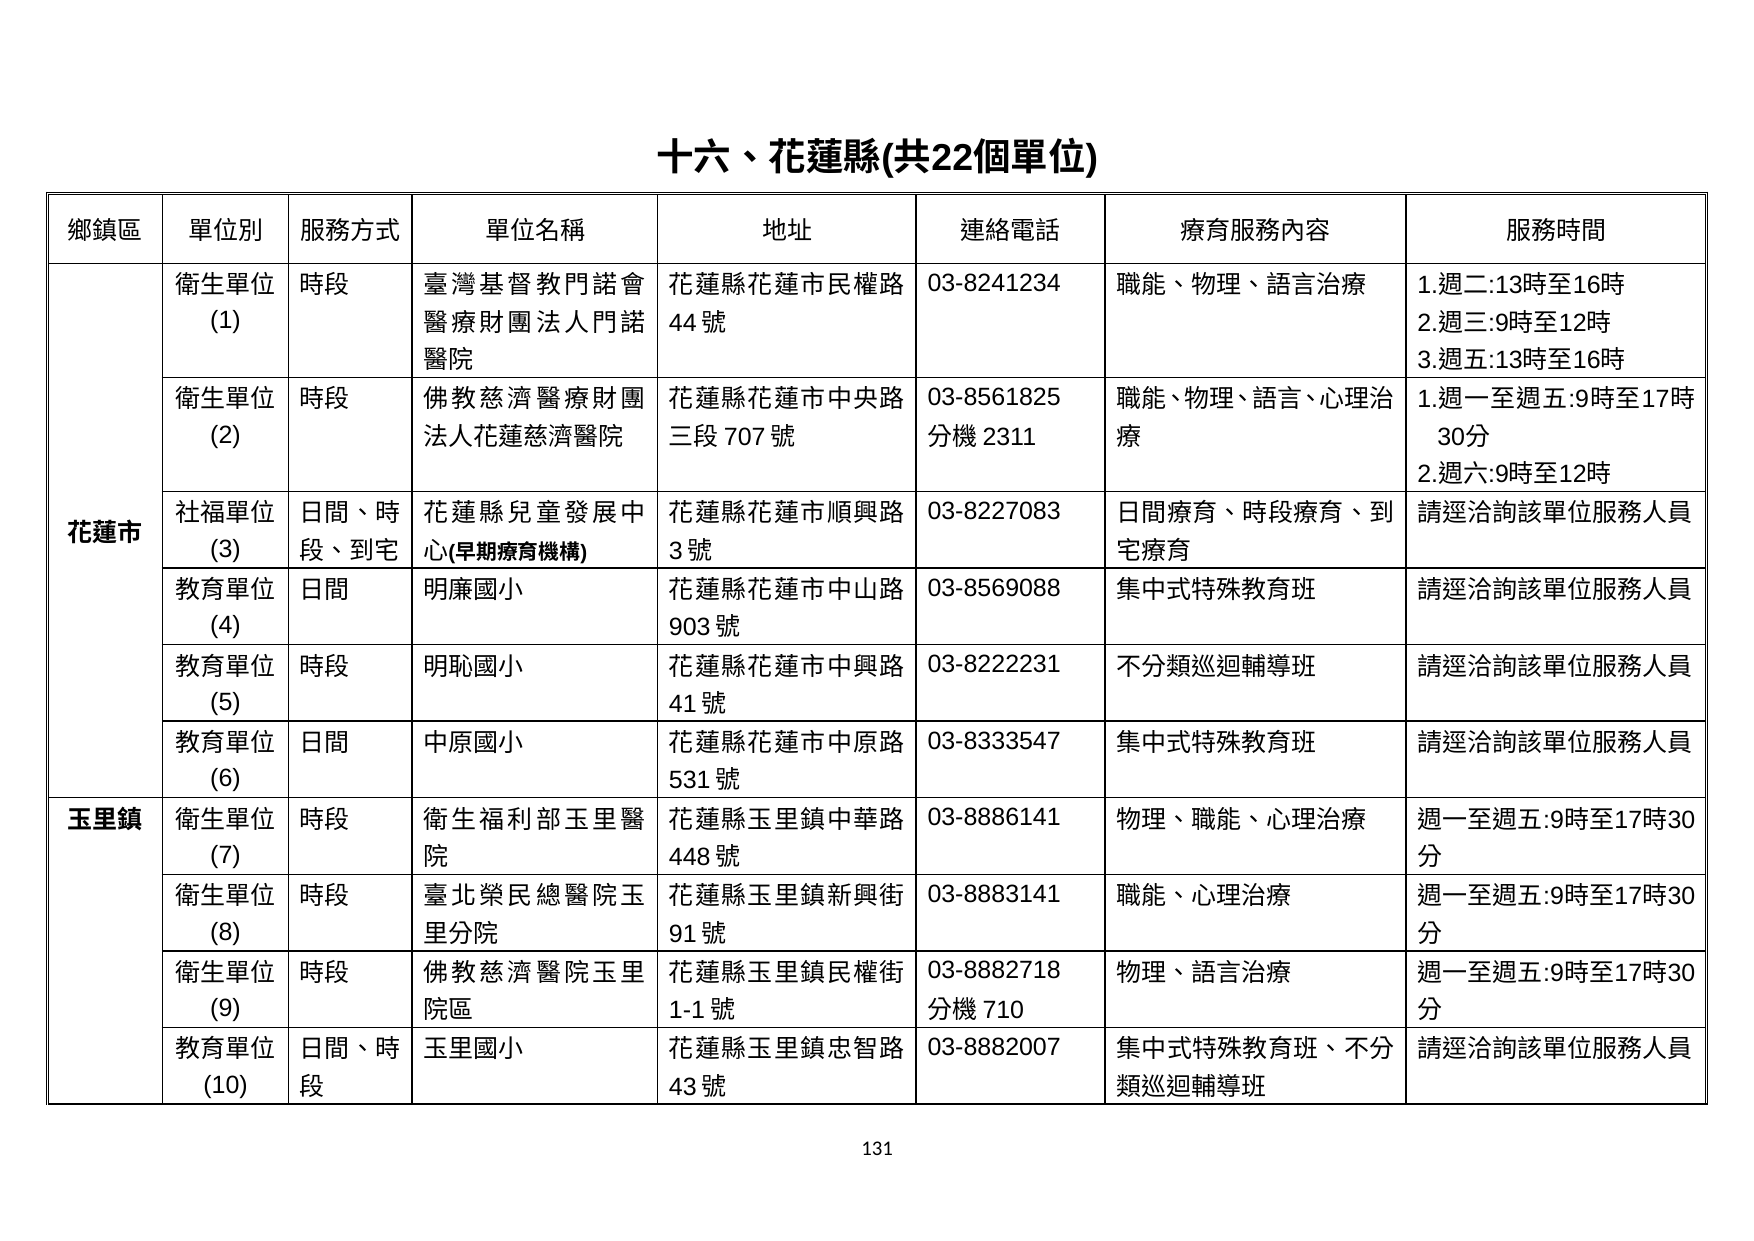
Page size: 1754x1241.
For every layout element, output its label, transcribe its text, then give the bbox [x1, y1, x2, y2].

table_cell 衛生單位(2) [163, 378, 288, 491]
table_header 服務方式 [289, 195, 411, 262]
table_cell 社福單位(3) [163, 492, 288, 567]
table_cell 03-8883141 [917, 875, 1104, 950]
table_cell 花蓮縣花蓮市民權路44號 [658, 264, 915, 377]
table_cell 花蓮縣玉里鎮中華路448號 [658, 798, 915, 873]
table_cell 時段 [289, 378, 411, 491]
table_cell 花蓮縣兒童發展中心(早期療育機構) [413, 492, 657, 567]
table_cell 物理、職能、心理治療 [1106, 798, 1405, 873]
table_cell 花蓮縣玉里鎮民權街1-1號 [658, 952, 915, 1027]
table_cell 週一至週五:9時至17時30分 [1407, 875, 1705, 950]
table_cell 請逕洽詢該單位服務人員 [1407, 569, 1705, 644]
table_cell 職能、物理、語言治療 [1106, 264, 1405, 377]
table_cell 花蓮市 [49, 264, 162, 797]
text 十六、花蓮縣(共22個單位) [59, 117, 1695, 192]
table_cell 日間、時段 [289, 1028, 411, 1103]
table_header 地址 [658, 195, 915, 262]
table_header 連絡電話 [917, 195, 1104, 262]
table_cell 1.週一至週五:9時至17時30分 2.週六:9時至12時 [1407, 378, 1705, 491]
table_cell 花蓮縣花蓮市中山路903號 [658, 569, 915, 644]
table_cell 花蓮縣花蓮市中原路531號 [658, 722, 915, 797]
table_cell 請逕洽詢該單位服務人員 [1407, 492, 1705, 567]
table_cell 時段 [289, 875, 411, 950]
table_cell 玉里鎮 [49, 798, 162, 1103]
table_cell 請逕洽詢該單位服務人員 [1407, 722, 1705, 797]
table_cell 衛生單位(1) [163, 264, 288, 377]
table_cell 1.週二:13時至16時 2.週三:9時至12時 3.週五:13時至16時 [1407, 264, 1705, 377]
table_cell 週一至週五:9時至17時30分 [1407, 952, 1705, 1027]
table_cell 03-8227083 [917, 492, 1104, 567]
table_cell 臺北榮民總醫院玉里分院 [413, 875, 657, 950]
table_cell 明廉國小 [413, 569, 657, 644]
table_cell 日間、時段、到宅 [289, 492, 411, 567]
table_cell 03-8882007 [917, 1028, 1104, 1103]
table_cell 03-8561825 分機2311 [917, 378, 1104, 491]
table_header 療育服務內容 [1106, 195, 1405, 262]
table_cell 佛教慈濟醫療財團法人花蓮慈濟醫院 [413, 378, 657, 491]
table_cell 日間療育、時段療育、到宅療育 [1106, 492, 1405, 567]
table_cell 週一至週五:9時至17時30分 [1407, 798, 1705, 873]
table_cell 中原國小 [413, 722, 657, 797]
table_cell 請逕洽詢該單位服務人員 [1407, 1028, 1705, 1103]
table_cell 時段 [289, 645, 411, 720]
table_cell 教育單位(10) [163, 1028, 288, 1103]
table_cell 集中式特殊教育班 [1106, 569, 1405, 644]
table_cell 03-8241234 [917, 264, 1104, 377]
table_cell 集中式特殊教育班 [1106, 722, 1405, 797]
table_cell 衛生福利部玉里醫院 [413, 798, 657, 873]
table_cell 佛教慈濟醫院玉里院區 [413, 952, 657, 1027]
table_header 單位名稱 [413, 195, 657, 262]
table_cell 衛生單位(8) [163, 875, 288, 950]
table_cell 衛生單位(9) [163, 952, 288, 1027]
table_cell 衛生單位(7) [163, 798, 288, 873]
table_cell 職能、物理、語言、心理治療 [1106, 378, 1405, 491]
table_cell 時段 [289, 264, 411, 377]
table_cell 請逕洽詢該單位服務人員 [1407, 645, 1705, 720]
table_cell 不分類巡迴輔導班 [1106, 645, 1405, 720]
table_cell 時段 [289, 952, 411, 1027]
table_cell 花蓮縣花蓮市中興路41號 [658, 645, 915, 720]
table_cell 花蓮縣玉里鎮新興街91號 [658, 875, 915, 950]
table_cell 物理、語言治療 [1106, 952, 1405, 1027]
table_cell 03-8569088 [917, 569, 1104, 644]
table_cell 集中式特殊教育班、不分類巡迴輔導班 [1106, 1028, 1405, 1103]
table_cell 玉里國小 [413, 1028, 657, 1103]
table_cell 日間 [289, 569, 411, 644]
table_cell 花蓮縣花蓮市中央路三段707號 [658, 378, 915, 491]
table_cell 臺灣基督教門諾會醫療財團法人門諾醫院 [413, 264, 657, 377]
table_cell 03-8882718 分機710 [917, 952, 1104, 1027]
table_header 單位別 [163, 195, 288, 262]
table_cell 03-8333547 [917, 722, 1104, 797]
table_cell 時段 [289, 798, 411, 873]
table_cell 日間 [289, 722, 411, 797]
table_cell 教育單位(6) [163, 722, 288, 797]
table_cell 教育單位(5) [163, 645, 288, 720]
table_cell 花蓮縣花蓮市順興路3號 [658, 492, 915, 567]
table_cell 花蓮縣玉里鎮忠智路43號 [658, 1028, 915, 1103]
table_cell 教育單位(4) [163, 569, 288, 644]
table_cell 職能、心理治療 [1106, 875, 1405, 950]
table_cell 03-8222231 [917, 645, 1104, 720]
table_header 服務時間 [1407, 195, 1705, 262]
table_cell 03-8886141 [917, 798, 1104, 873]
table_cell 明恥國小 [413, 645, 657, 720]
table_header 鄉鎮區 [49, 195, 162, 262]
